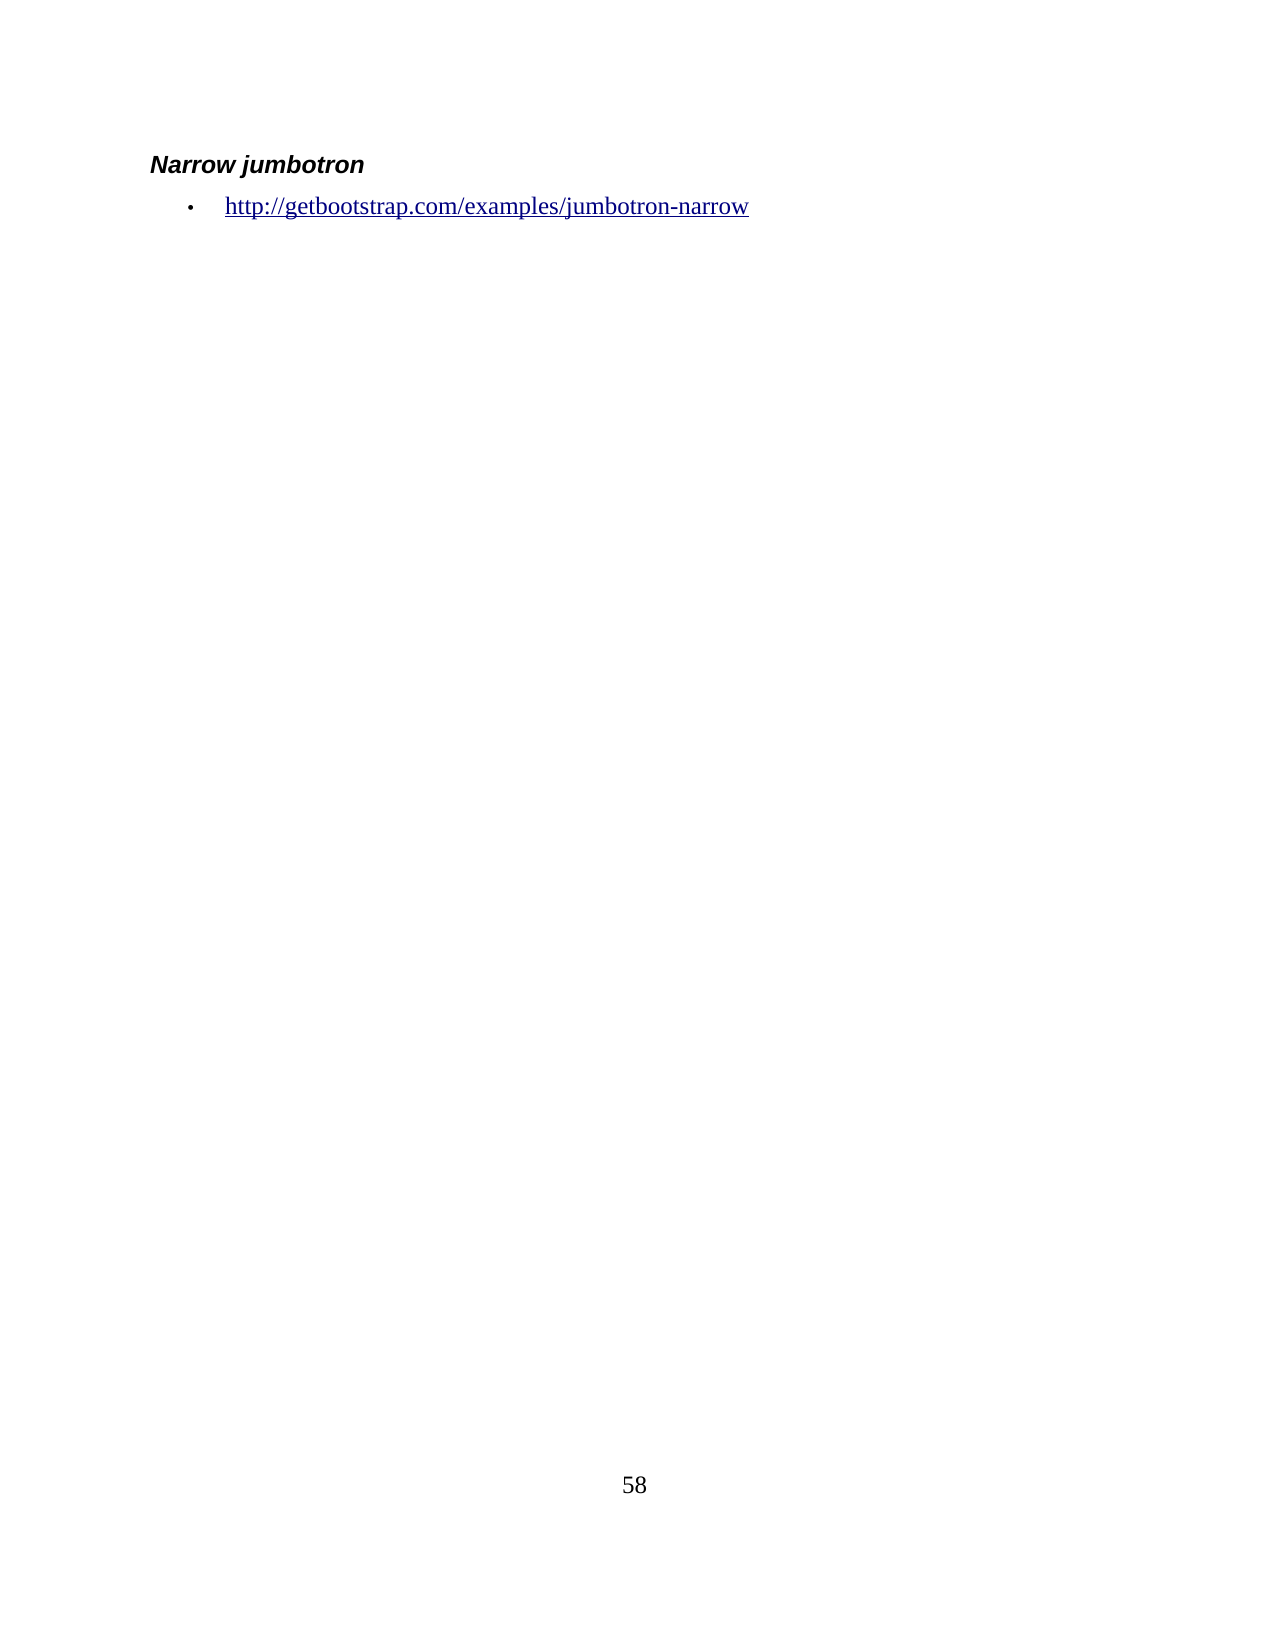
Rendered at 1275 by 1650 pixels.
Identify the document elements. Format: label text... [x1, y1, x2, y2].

subtitle Narrow jumbotron [150, 150, 1125, 178]
list http://getbootstrap.com/examples/jumbotron-narrow [187, 191, 1125, 220]
